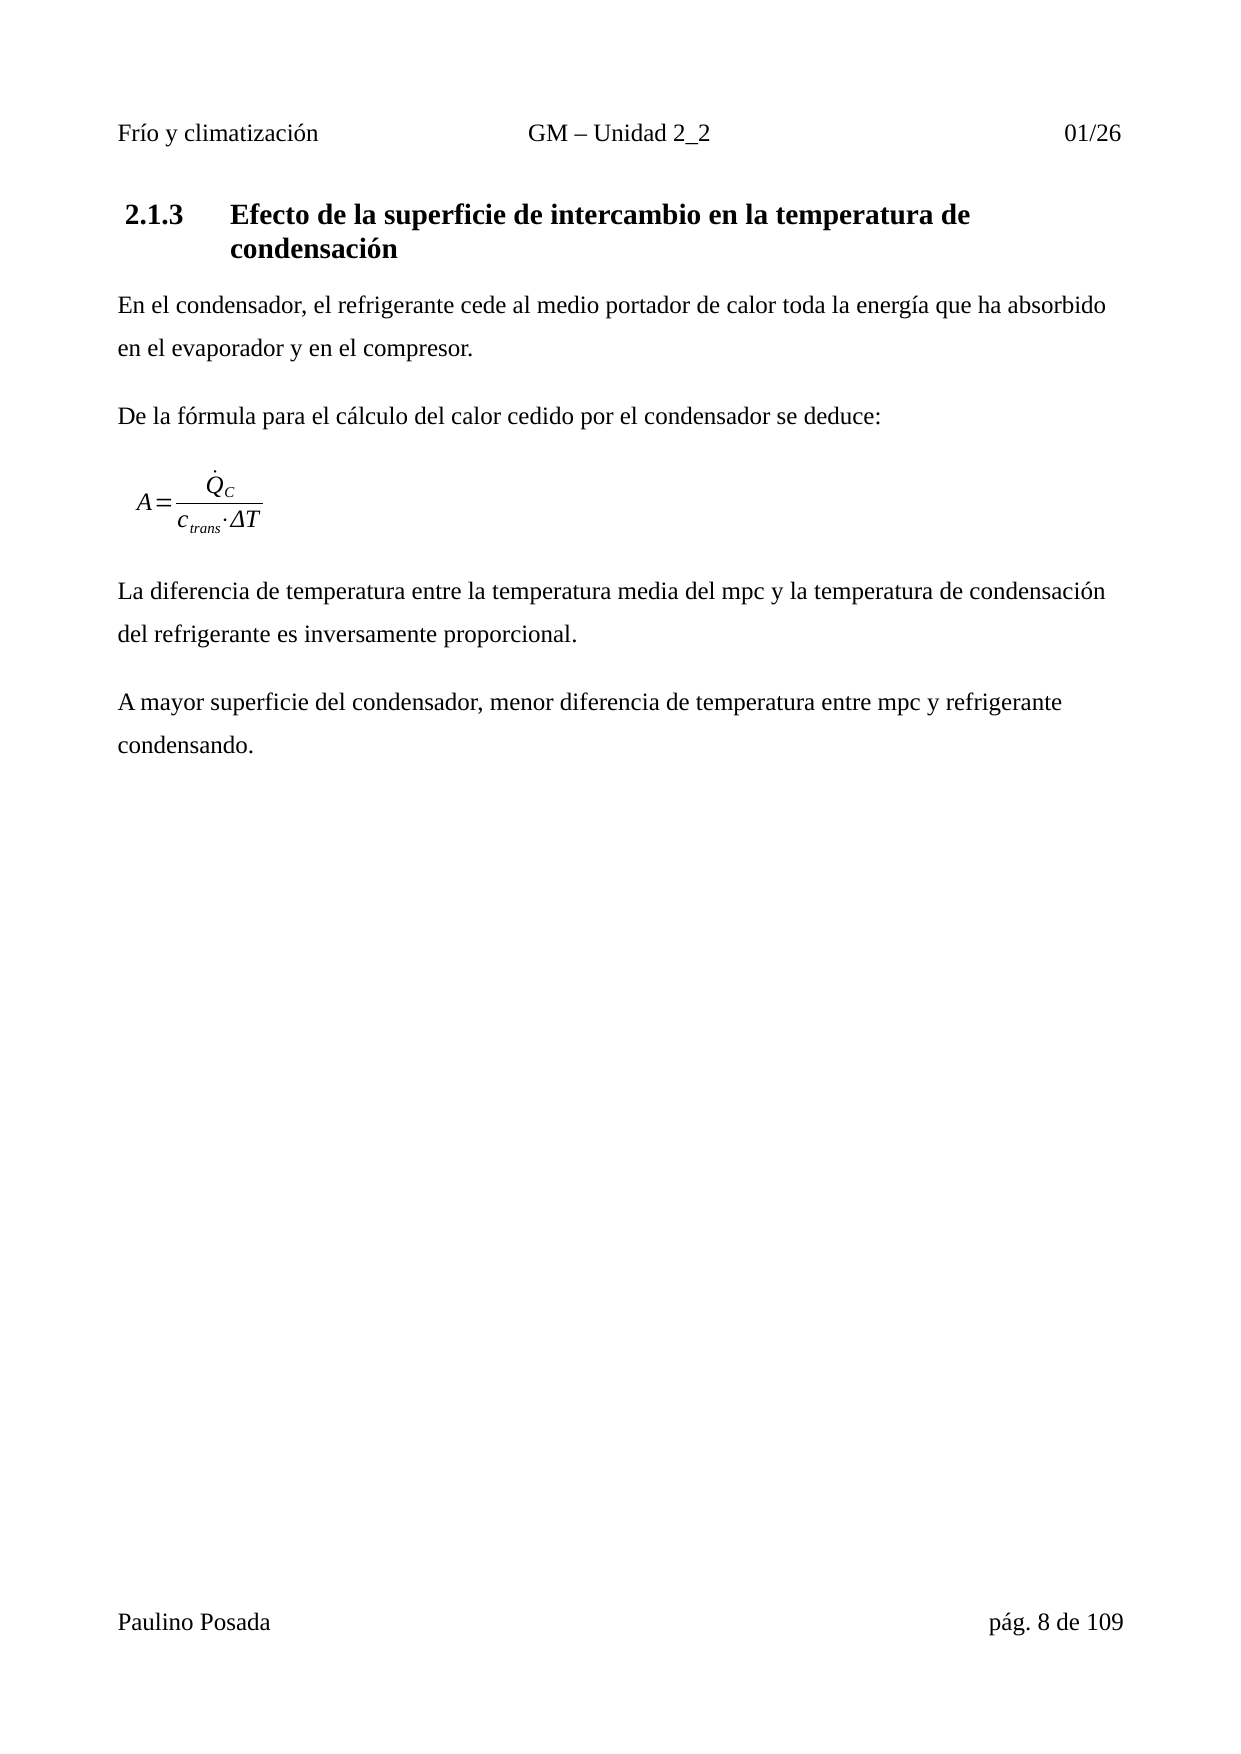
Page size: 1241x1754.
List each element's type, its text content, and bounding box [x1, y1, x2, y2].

text La diferencia de temperatura entre la temperatura media del mpc y la temperatura de condensación del refrigerante es inversamente proporcional. [117, 576, 1123, 648]
text A mayor superficie del condensador, menor diferencia de temperatura entre mpc y refrigerante condensando. [117, 687, 1123, 759]
subtitle Efecto de la superficie de intercambio en la temperatura de condensación [117, 197, 1123, 265]
text En el condensador, el refrigerante cede al medio portador de calor toda la energía que ha absorbido en el evaporador y en el compresor. [117, 290, 1123, 362]
text De la fórmula para el cálculo del calor cedido por el condensador se deduce: [117, 401, 1123, 430]
